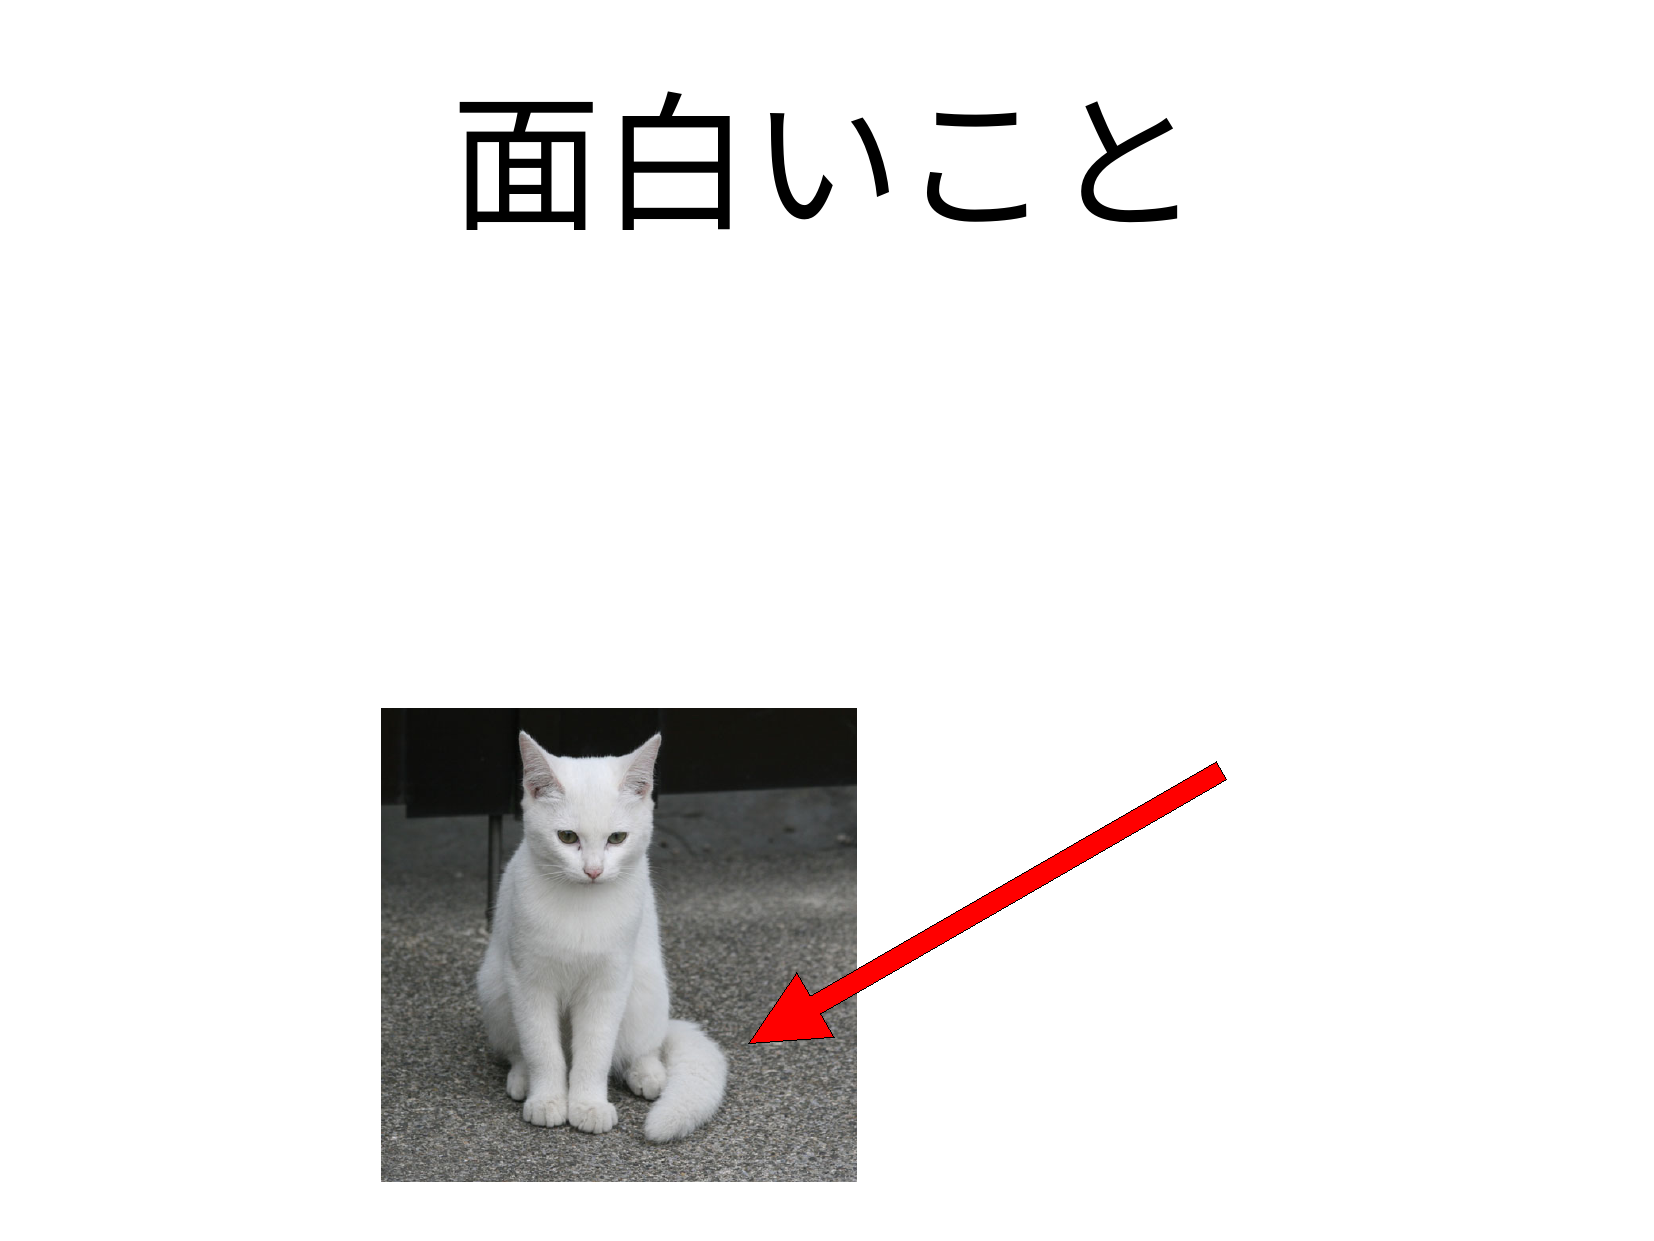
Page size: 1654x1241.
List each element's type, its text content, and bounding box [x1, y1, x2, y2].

picture [381, 708, 857, 1182]
title 面白いこと [82, 56, 1571, 250]
text_box [748, 761, 1227, 1044]
